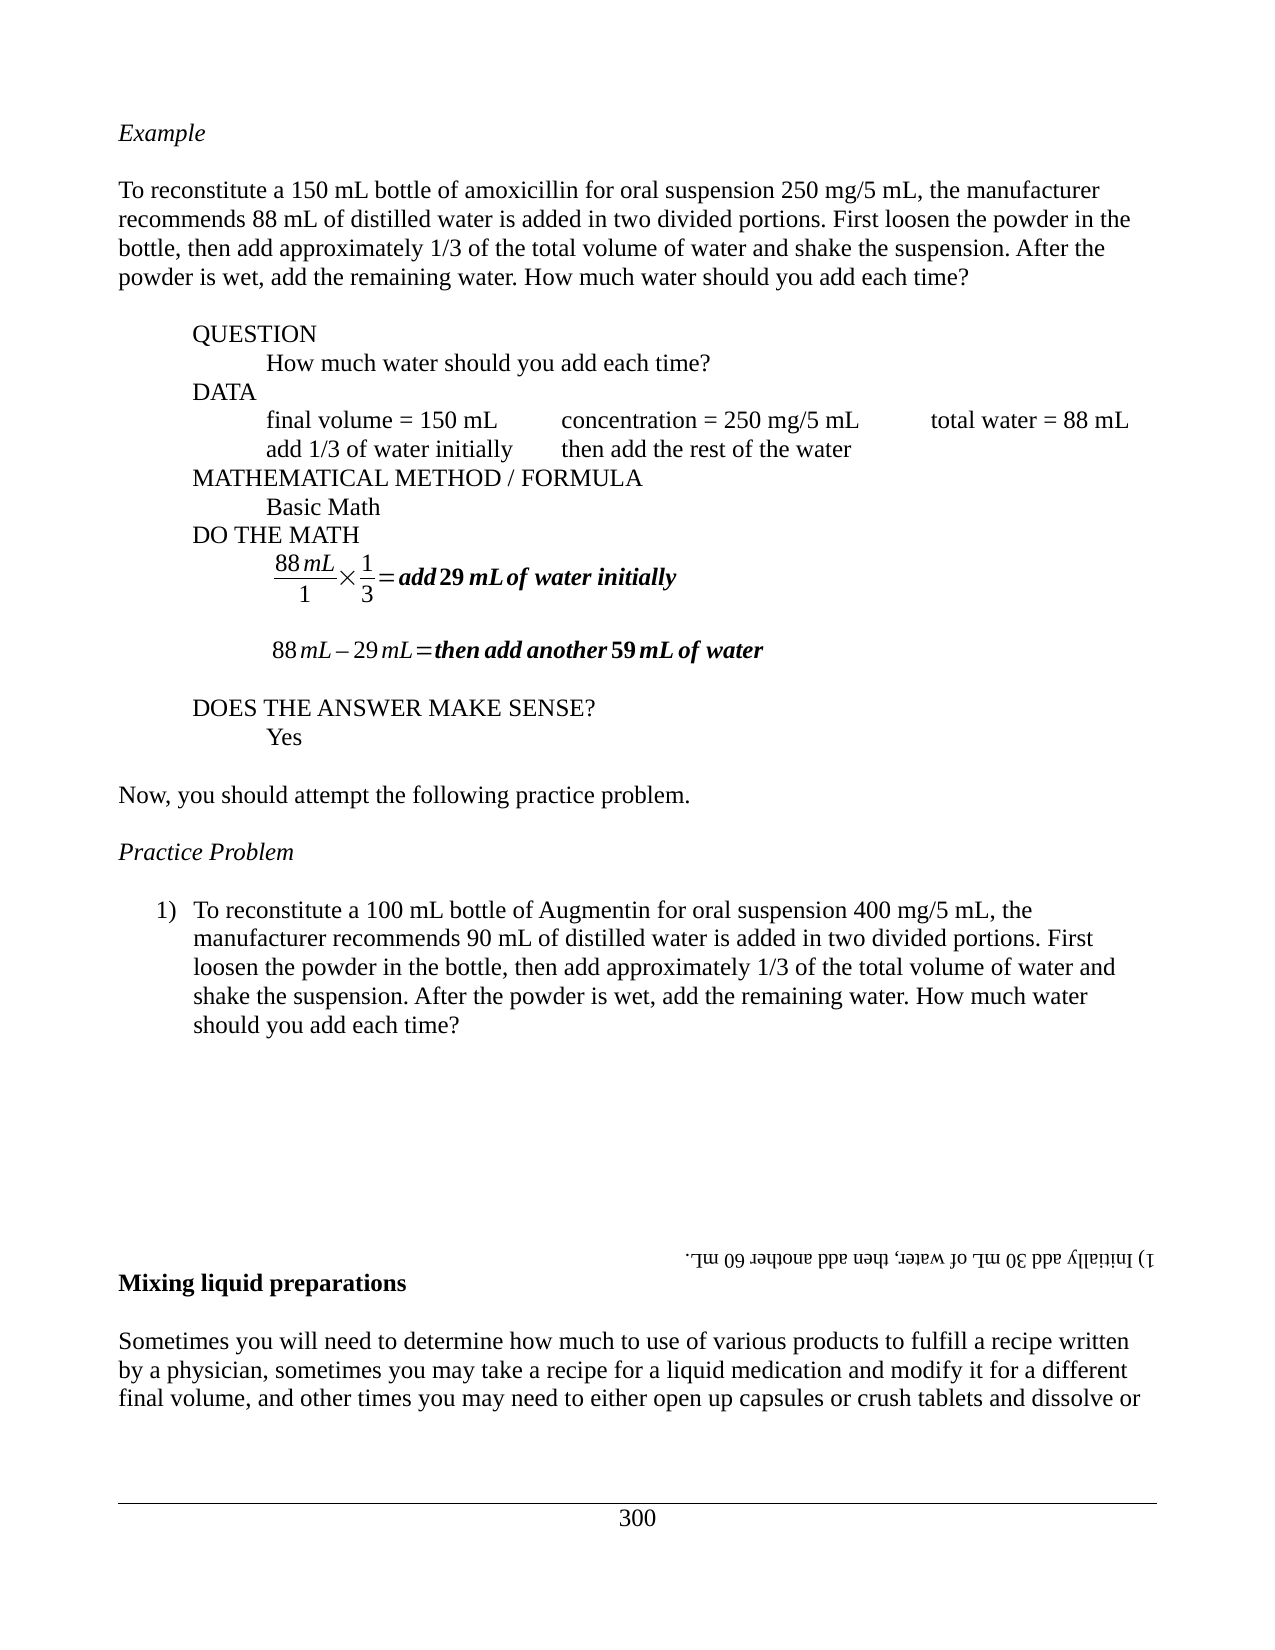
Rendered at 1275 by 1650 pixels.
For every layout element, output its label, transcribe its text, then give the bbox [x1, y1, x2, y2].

text Yes [266, 722, 1157, 751]
list To reconstitute a 100 mL bottle of Augmentin for oral suspension 400 mg/5 mL, the manufacturer recommends 90 mL of distilled water is added in two divided portions. First loosen the powder in the bottle, then add approximately 1/3 of the total volume of water and shake the suspension. After the powder is wet, add the remaining water. How much water should you add each time? [156, 895, 1157, 1038]
text Now, you should attempt the following practice problem. [118, 780, 1157, 808]
text Mixing liquid preparations [118, 1268, 1157, 1297]
text DO THE MATH [192, 521, 1157, 549]
text add 1/3 of water initially then add the rest of the water [266, 434, 1157, 463]
text MATHEMATICAL METHOD / FORMULA [192, 463, 1157, 492]
text DOES THE ANSWER MAKE SENSE? [192, 693, 1157, 722]
text Sometimes you will need to determine how much to use of various products to fulfill a recipe written by a physician, sometimes you may take a recipe for a liquid medication and modify it for a different final volume, and other times you may need to either open up capsules or crush tablets and dissolve or [118, 1326, 1157, 1412]
text How much water should you add each time? [266, 348, 1157, 377]
text Example [118, 118, 1157, 147]
text To reconstitute a 150 mL bottle of amoxicillin for oral suspension 250 mg/5 mL, the manufacturer recommends 88 mL of distilled water is added in two divided portions. First loosen the powder in the bottle, then add approximately 1/3 of the total volume of water and shake the suspension. After the powder is wet, add the remaining water. How much water should you add each time? [118, 176, 1157, 291]
text Basic Math [266, 492, 1157, 521]
text final volume = 150 mL concentration = 250 mg/5 mL total water = 88 mL [266, 406, 1157, 434]
text DATA [192, 377, 1157, 406]
text QUESTION [192, 319, 1157, 348]
text Practice Problem [118, 837, 1157, 866]
